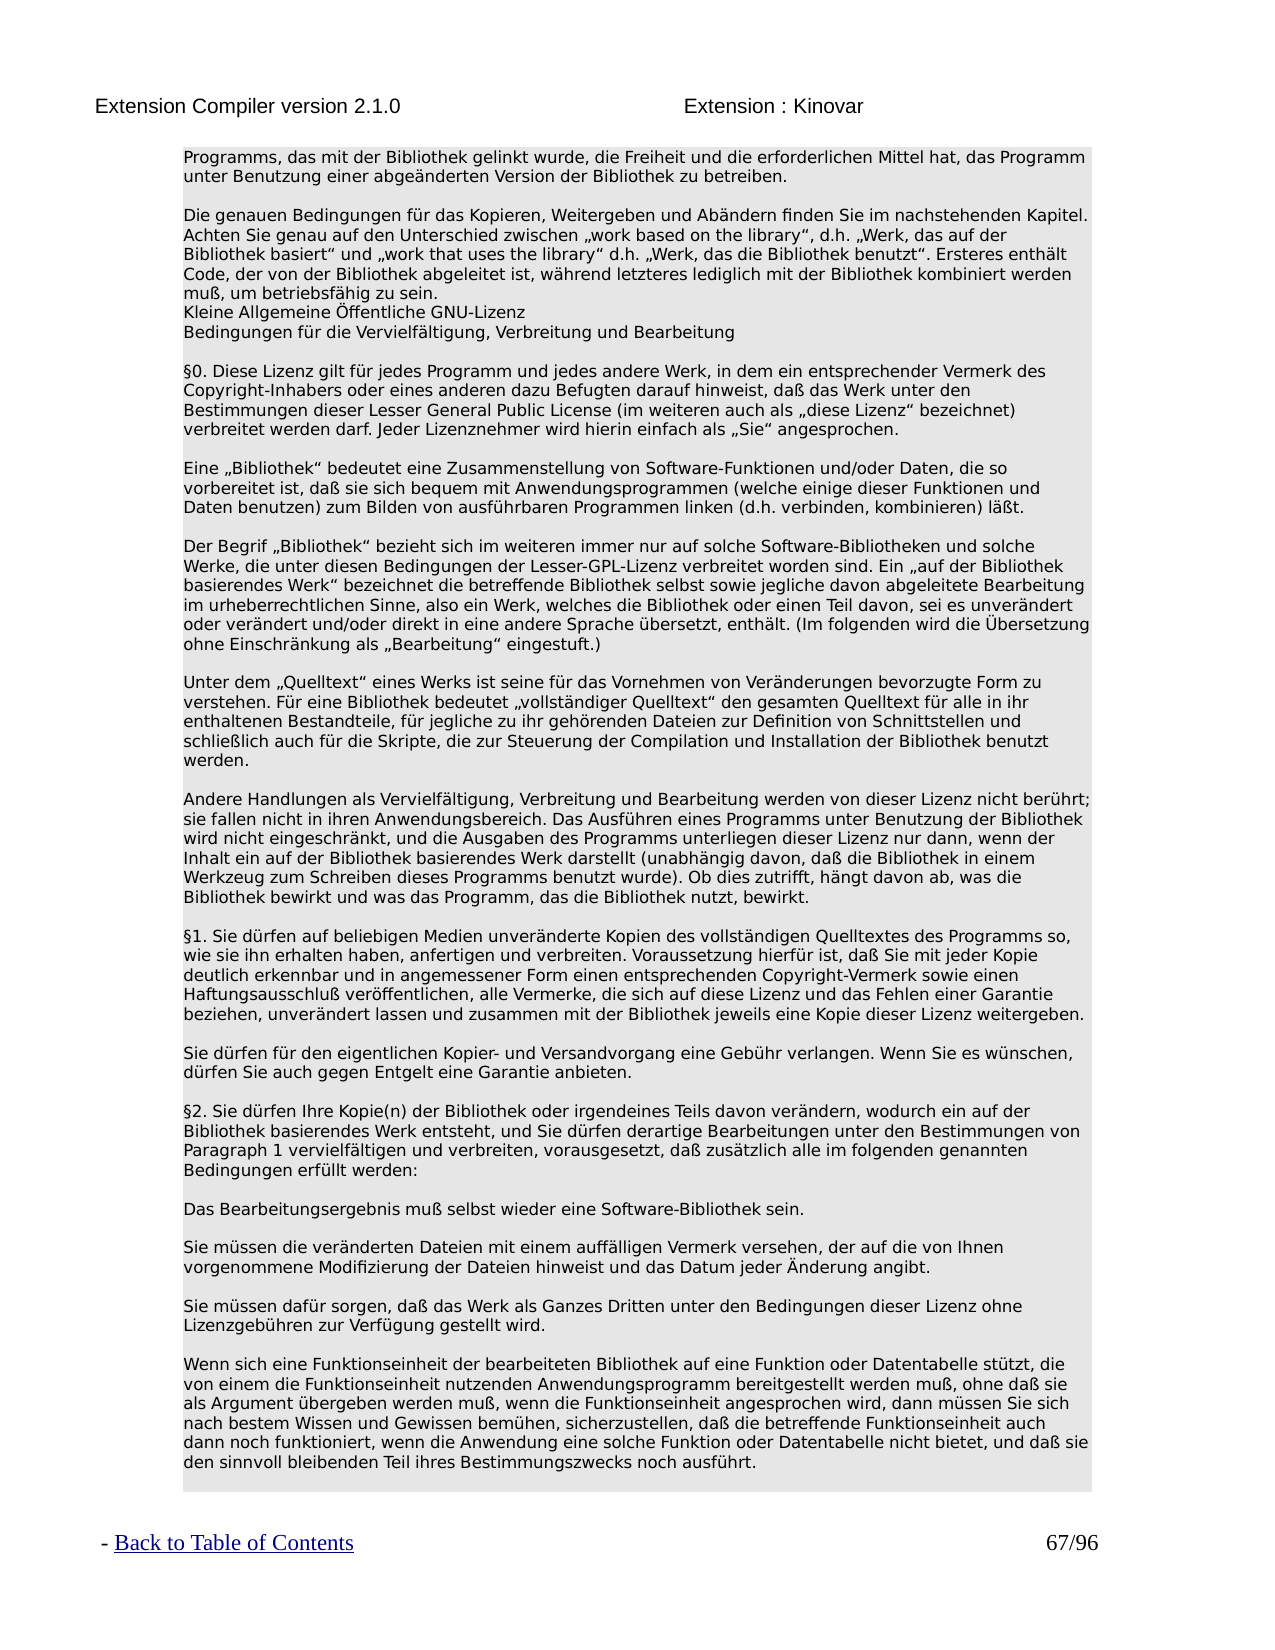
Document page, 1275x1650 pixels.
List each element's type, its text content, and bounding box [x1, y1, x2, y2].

text Programms, das mit der Bibliothek gelinkt wurde, die Freiheit und die erforderlichen Mittel hat, das Programm unter Benutzung einer abgeänderten Version der Bibliothek zu betreiben. [183, 147, 1092, 186]
text Bedingungen für die Vervielfältigung, Verbreitung und Bearbeitung [183, 323, 1092, 342]
text Sie müssen die veränderten Dateien mit einem auffälligen Vermerk versehen, der auf die von Ihnen vorgenommene Modifizierung der Dateien hinweist und das Datum jeder Änderung angibt. [183, 1238, 1092, 1277]
text Andere Handlungen als Vervielfältigung, Verbreitung und Bearbeitung werden von dieser Lizenz nicht berührt; sie fallen nicht in ihren Anwendungsbereich. Das Ausführen eines Programms unter Benutzung der Bibliothek wird nicht eingeschränkt, und die Ausgaben des Programms unterliegen dieser Lizenz nur dann, wenn der Inhalt ein auf der Bibliothek basierendes Werk darstellt (unabhängig davon, daß die Bibliothek in einem Werkzeug zum Schreiben dieses Programms benutzt wurde). Ob dies zutrifft, hängt davon ab, was die Bibliothek bewirkt und was das Programm, das die Bibliothek nutzt, bewirkt. [183, 790, 1092, 907]
text Eine „Bibliothek“ bedeutet eine Zusammenstellung von Software-Funktionen und/oder Daten, die so vorbereitet ist, daß sie sich bequem mit Anwendungsprogrammen (welche einige dieser Funktionen und Daten benutzen) zum Bilden von ausführbaren Programmen linken (d.h. verbinden, kombinieren) läßt. [183, 459, 1092, 518]
text Der Begrif „Bibliothek“ bezieht sich im weiteren immer nur auf solche Software-Bibliotheken und solche Werke, die unter diesen Bedingungen der Lesser-GPL-Lizenz verbreitet worden sind. Ein „auf der Bibliothek basierendes Werk“ bezeichnet die betreffende Bibliothek selbst sowie jegliche davon abgeleitete Bearbeitung im urheberrechtlichen Sinne, also ein Werk, welches die Bibliothek oder einen Teil davon, sei es unverändert oder verändert und/oder direkt in eine andere Sprache übersetzt, enthält. (Im folgenden wird die Übersetzung ohne Einschränkung als „Bearbeitung“ eingestuft.) [183, 537, 1092, 654]
text Die genauen Bedingungen für das Kopieren, Weitergeben und Abändern finden Sie im nachstehenden Kapitel. Achten Sie genau auf den Unterschied zwischen „work based on the library“, d.h. „Werk, das auf der Bibliothek basiert“ und „work that uses the library“ d.h. „Werk, das die Bibliothek benutzt“. Ersteres enthält Code, der von der Bibliothek abgeleitet ist, während letzteres lediglich mit der Bibliothek kombiniert werden muß, um betriebsfähig zu sein. [183, 206, 1092, 303]
text §1. Sie dürfen auf beliebigen Medien unveränderte Kopien des vollständigen Quelltextes des Programms so, wie sie ihn erhalten haben, anfertigen und verbreiten. Voraussetzung hierfür ist, daß Sie mit jeder Kopie deutlich erkennbar und in angemessener Form einen entsprechenden Copyright-Vermerk sowie einen Haftungsausschluß veröffentlichen, alle Vermerke, die sich auf diese Lizenz und das Fehlen einer Garantie beziehen, unverändert lassen und zusammen mit der Bibliothek jeweils eine Kopie dieser Lizenz weitergeben. [183, 927, 1092, 1024]
text Unter dem „Quelltext“ eines Werks ist seine für das Vornehmen von Veränderungen bevorzugte Form zu verstehen. Für eine Bibliothek bedeutet „vollständiger Quelltext“ den gesamten Quelltext für alle in ihr enthaltenen Bestandteile, für jegliche zu ihr gehörenden Dateien zur Definition von Schnittstellen und schließlich auch für die Skripte, die zur Steuerung der Compilation und Installation der Bibliothek benutzt werden. [183, 673, 1092, 771]
text Sie müssen dafür sorgen, daß das Werk als Ganzes Dritten unter den Bedingungen dieser Lizenz ohne Lizenzgebühren zur Verfügung gestellt wird. [183, 1297, 1092, 1336]
text §0. Diese Lizenz gilt für jedes Programm und jedes andere Werk, in dem ein entsprechender Vermerk des Copyright-Inhabers oder eines anderen dazu Befugten darauf hinweist, daß das Werk unter den Bestimmungen dieser Lesser General Public License (im weiteren auch als „diese Lizenz“ bezeichnet) verbreitet werden darf. Jeder Lizenznehmer wird hierin einfach als „Sie“ angesprochen. [183, 362, 1092, 440]
text Sie dürfen für den eigentlichen Kopier- und Versandvorgang eine Gebühr verlangen. Wenn Sie es wünschen, dürfen Sie auch gegen Entgelt eine Garantie anbieten. [183, 1043, 1092, 1082]
text §2. Sie dürfen Ihre Kopie(n) der Bibliothek oder irgendeines Teils davon verändern, wodurch ein auf der Bibliothek basierendes Werk entsteht, und Sie dürfen derartige Bearbeitungen unter den Bestimmungen von Paragraph 1 vervielfältigen und verbreiten, vorausgesetzt, daß zusätzlich alle im folgenden genannten Bedingungen erfüllt werden: [183, 1102, 1092, 1180]
text Wenn sich eine Funktionseinheit der bearbeiteten Bibliothek auf eine Funktion oder Datentabelle stützt, die von einem die Funktionseinheit nutzenden Anwendungsprogramm bereitgestellt werden muß, ohne daß sie als Argument übergeben werden muß, wenn die Funktionseinheit angesprochen wird, dann müssen Sie sich nach bestem Wissen und Gewissen bemühen, sicherzustellen, daß die betreffende Funktionseinheit auch dann noch funktioniert, wenn die Anwendung eine solche Funktion oder Datentabelle nicht bietet, und daß sie den sinnvoll bleibenden Teil ihres Bestimmungszwecks noch ausführt. [183, 1355, 1092, 1472]
text Das Bearbeitungsergebnis muß selbst wieder eine Software-Bibliothek sein. [183, 1199, 1092, 1219]
text Kleine Allgemeine Öffentliche GNU-Lizenz [183, 303, 1092, 323]
